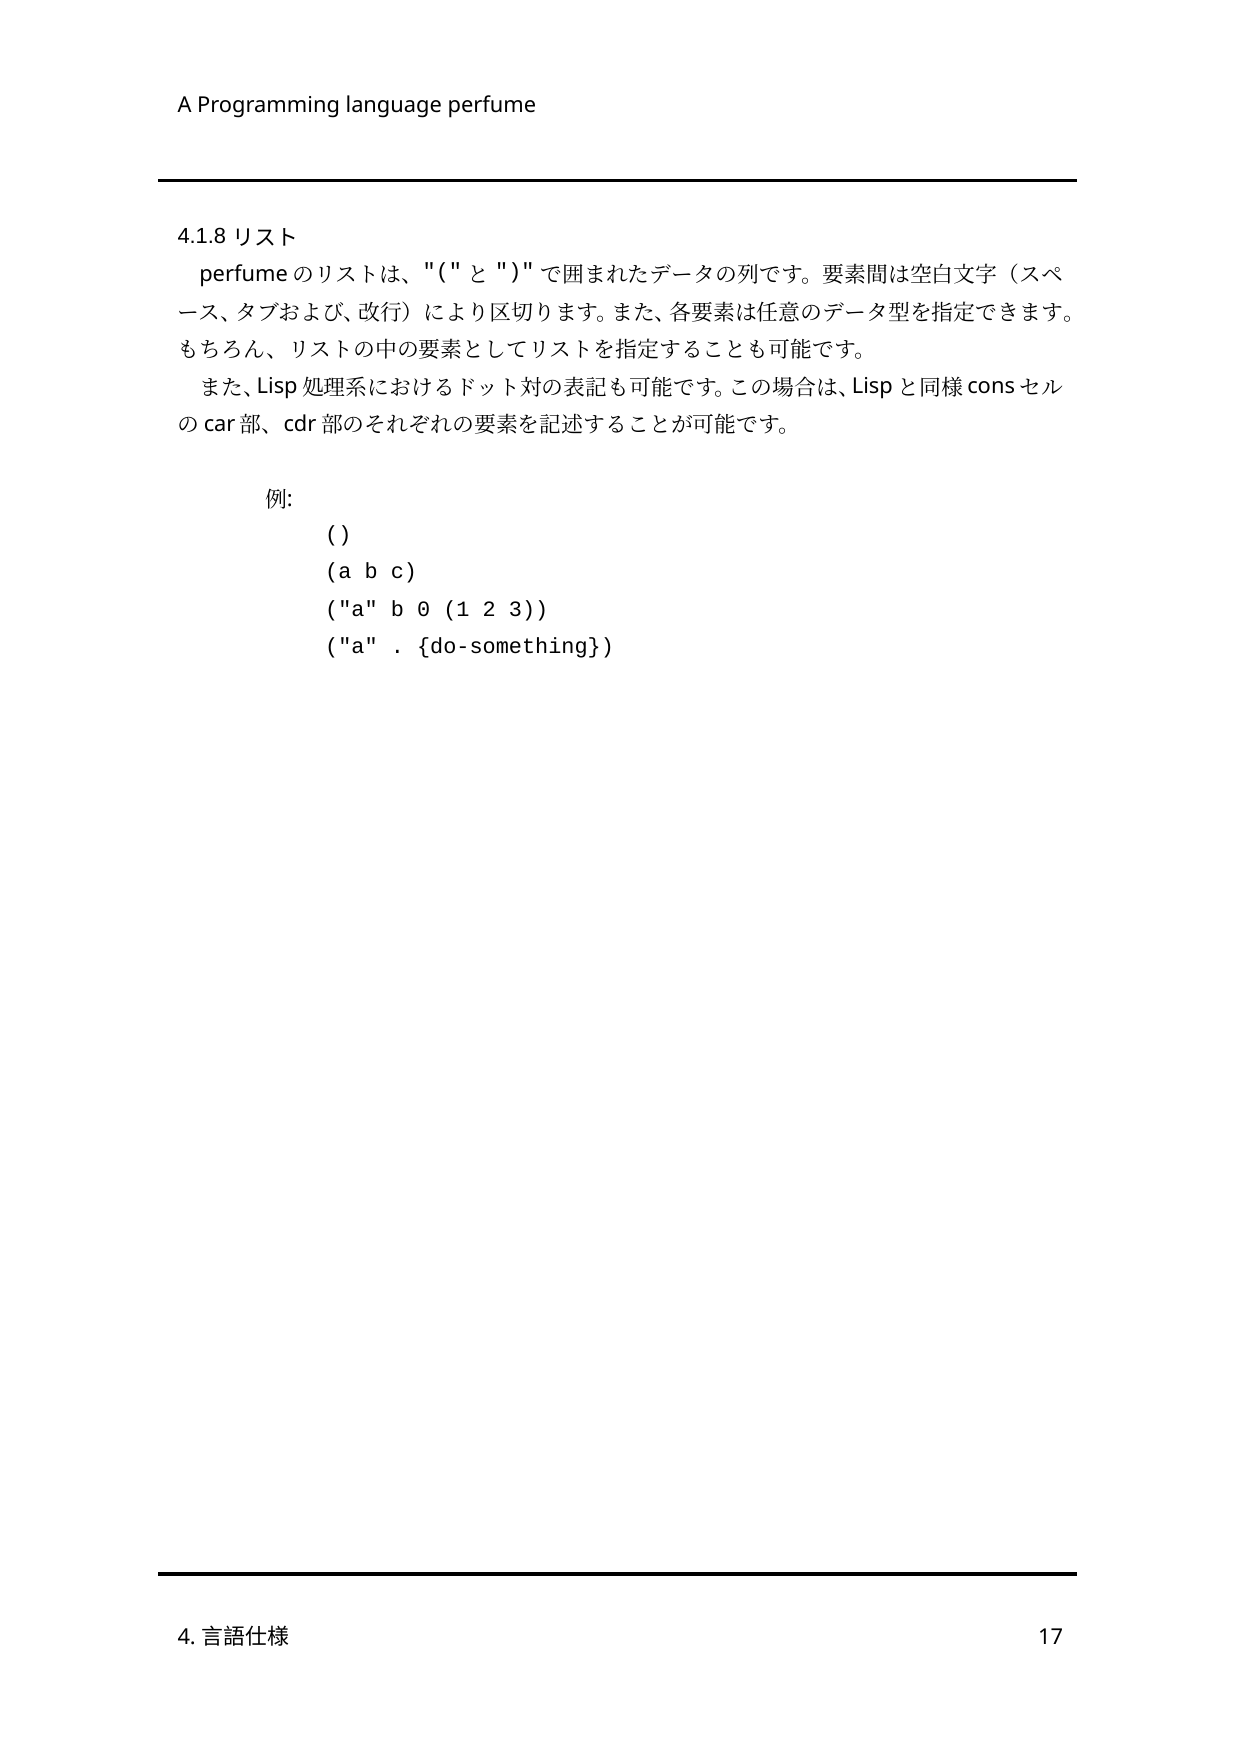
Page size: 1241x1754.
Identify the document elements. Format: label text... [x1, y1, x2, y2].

text また、Lisp処理系におけるドット対の表記も可能です。この場合は、Lispと同様consセルのcar部、cdr部のそれぞれの要素を記述することが可能です。 [177, 367, 1063, 442]
text () [177, 517, 1063, 554]
text 例: [177, 479, 1063, 517]
text perfumeのリストは、"(" と ")" で囲まれたデータの列です。要素間は空白文字（スペース、タブおよび、改行）により区切ります。また、各要素は任意のデータ型を指定できます。もちろん、リストの中の要素としてリストを指定することも可能です。 [177, 254, 1063, 367]
text ("a" . {do-something}) [177, 629, 1063, 667]
text (a b c) [177, 554, 1063, 592]
subtitle 4.1.8 リスト [177, 217, 1063, 254]
text ("a" b 0 (1 2 3)) [177, 592, 1063, 629]
